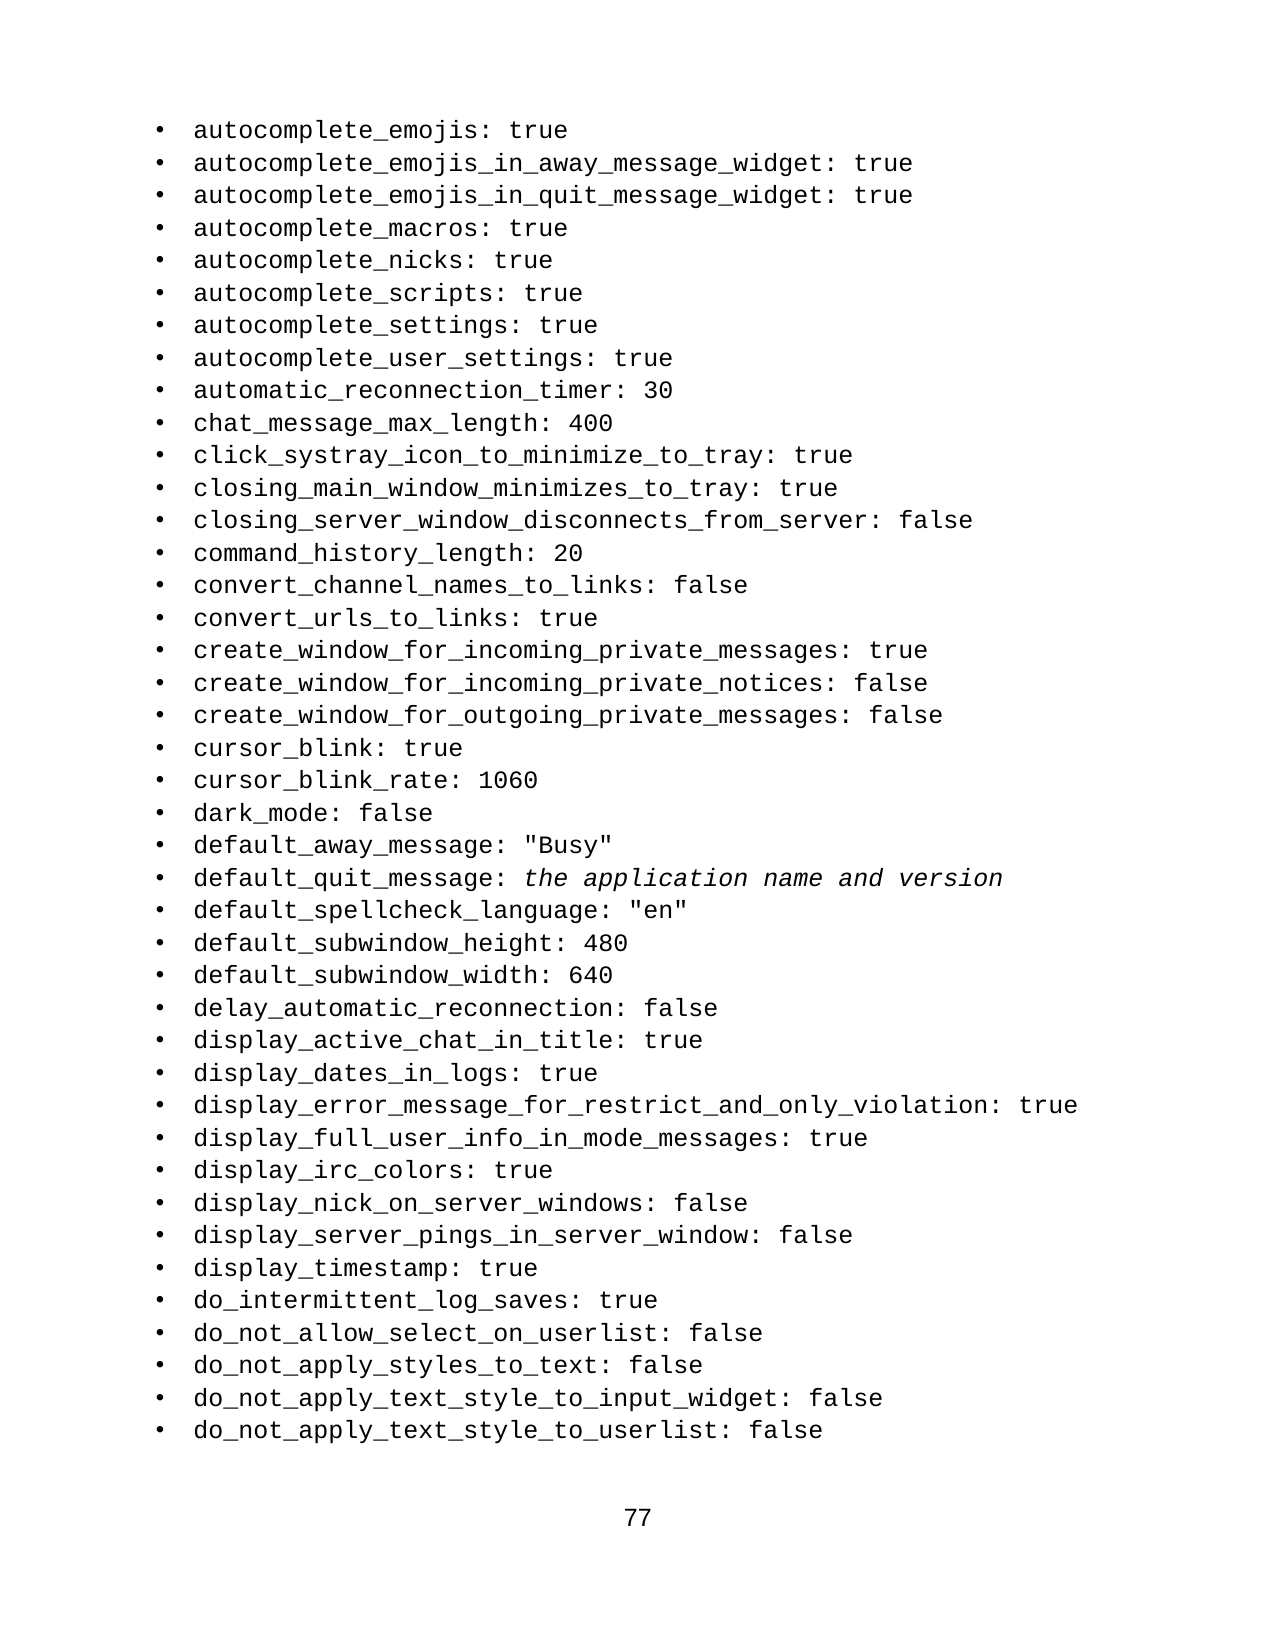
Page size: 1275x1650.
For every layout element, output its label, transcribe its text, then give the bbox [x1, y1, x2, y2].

list dark_mode: false [156, 801, 1157, 829]
list do_not_apply_styles_to_text: false [156, 1353, 1157, 1381]
list display_active_chat_in_title: true [156, 1028, 1157, 1056]
list autocomplete_settings: true [156, 313, 1157, 341]
list default_subwindow_height: 480 [156, 931, 1157, 959]
list display_server_pings_in_server_window: false [156, 1223, 1157, 1251]
list delay_automatic_reconnection: false [156, 996, 1157, 1024]
list create_window_for_outgoing_private_messages: false [156, 703, 1157, 731]
list autocomplete_emojis: true [156, 118, 1157, 146]
list closing_main_window_minimizes_to_tray: true [156, 476, 1157, 504]
list click_systray_icon_to_minimize_to_tray: true [156, 443, 1157, 471]
list chat_message_max_length: 400 [156, 411, 1157, 439]
list do_not_allow_select_on_userlist: false [156, 1321, 1157, 1349]
list create_window_for_incoming_private_messages: true [156, 638, 1157, 666]
list default_subwindow_width: 640 [156, 963, 1157, 991]
list closing_server_window_disconnects_from_server: false [156, 508, 1157, 536]
list display_timestamp: true [156, 1256, 1157, 1284]
list do_not_apply_text_style_to_userlist: false [156, 1418, 1157, 1446]
list autocomplete_user_settings: true [156, 346, 1157, 374]
list cursor_blink_rate: 1060 [156, 768, 1157, 796]
list autocomplete_nicks: true [156, 248, 1157, 276]
list create_window_for_incoming_private_notices: false [156, 671, 1157, 699]
list display_dates_in_logs: true [156, 1061, 1157, 1089]
list convert_urls_to_links: true [156, 606, 1157, 634]
list cursor_blink: true [156, 736, 1157, 764]
list default_quit_message: the application name and version [156, 866, 1157, 894]
list autocomplete_macros: true [156, 216, 1157, 244]
list autocomplete_scripts: true [156, 281, 1157, 309]
list do_not_apply_text_style_to_input_widget: false [156, 1386, 1157, 1414]
list automatic_reconnection_timer: 30 [156, 378, 1157, 406]
list display_irc_colors: true [156, 1158, 1157, 1186]
list default_away_message: "Busy" [156, 833, 1157, 861]
list convert_channel_names_to_links: false [156, 573, 1157, 601]
list default_spellcheck_language: "en" [156, 898, 1157, 926]
list command_history_length: 20 [156, 541, 1157, 569]
list autocomplete_emojis_in_quit_message_widget: true [156, 183, 1157, 211]
list display_nick_on_server_windows: false [156, 1191, 1157, 1219]
list do_intermittent_log_saves: true [156, 1288, 1157, 1316]
list autocomplete_emojis_in_away_message_widget: true [156, 151, 1157, 179]
list display_full_user_info_in_mode_messages: true [156, 1126, 1157, 1154]
list display_error_message_for_restrict_and_only_violation: true [156, 1093, 1157, 1121]
